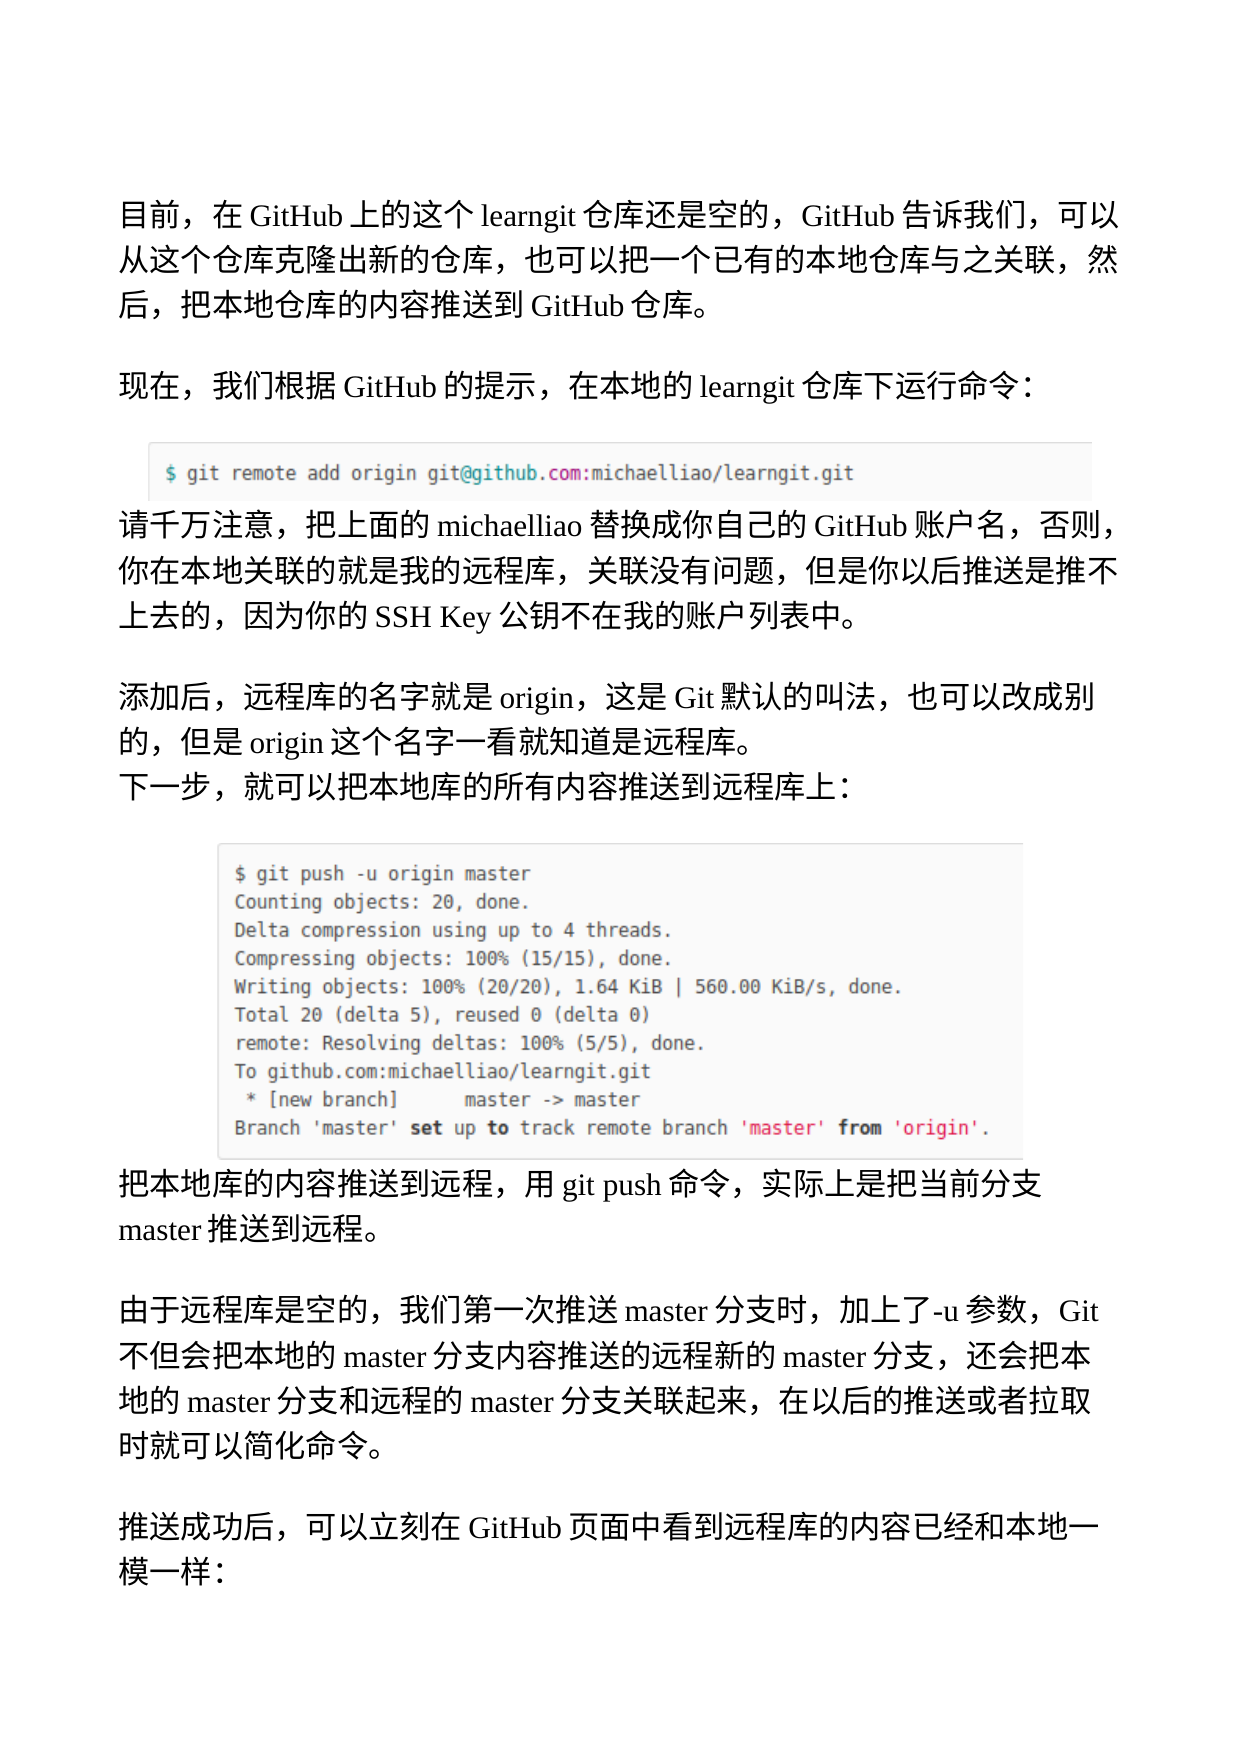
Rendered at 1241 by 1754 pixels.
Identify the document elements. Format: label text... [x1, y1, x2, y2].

text 现在，我们根据GitHub的提示，在本地的learngit仓库下运行命令： [118, 362, 1122, 407]
text 由于远程库是空的，我们第一次推送master分支时，加上了-u参数，Git不但会把本地的master分支内容推送的远程新的master分支，还会把本地的master分支和远程的master分支关联起来，在以后的推送或者拉取时就可以简化命令。 [118, 1286, 1122, 1466]
text 下一步，就可以把本地库的所有内容推送到远程库上： [118, 762, 1122, 808]
text 推送成功后，可以立刻在GitHub页面中看到远程库的内容已经和本地一模一样： [118, 1502, 1122, 1593]
text 目前，在GitHub上的这个learngit仓库还是空的，GitHub告诉我们，可以从这个仓库克隆出新的仓库，也可以把一个已有的本地仓库与之关联，然后，把本地仓库的内容推送到GitHub仓库。 [118, 190, 1122, 326]
text 把本地库的内容推送到远程，用git push命令，实际上是把当前分支master推送到远程。 [118, 1160, 1122, 1250]
text 添加后，远程库的名字就是origin，这是Git默认的叫法，也可以改成别的，但是origin这个名字一看就知道是远程库。 [118, 672, 1122, 762]
picture [148, 442, 1092, 501]
picture [217, 843, 1024, 1160]
text 请千万注意，把上面的michaelliao替换成你自己的GitHub账户名，否则，你在本地关联的就是我的远程库，关联没有问题，但是你以后推送是推不上去的，因为你的SSH Key公钥不在我的账户列表中。 [118, 443, 1122, 636]
